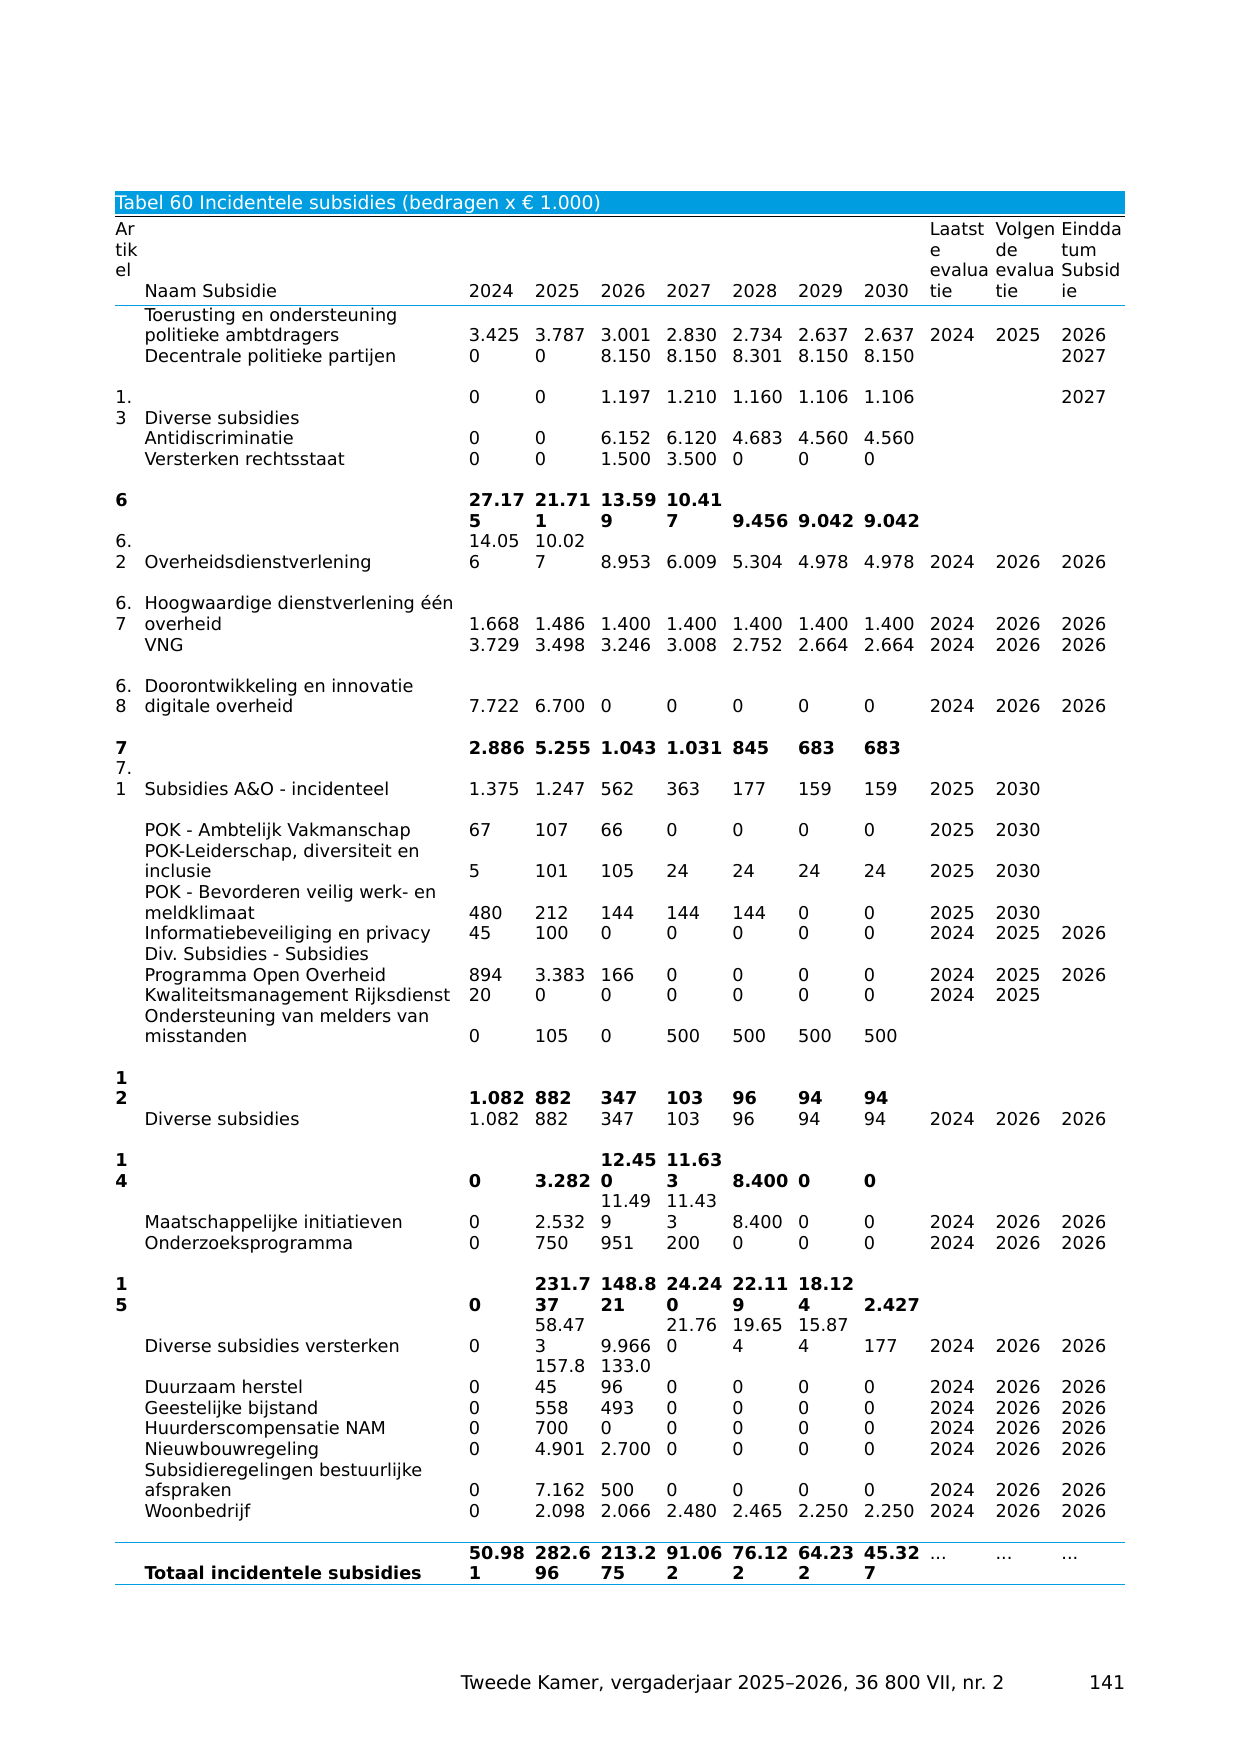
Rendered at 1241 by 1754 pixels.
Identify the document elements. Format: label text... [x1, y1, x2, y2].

table_cell [1058, 985, 1125, 1006]
table_cell 0 [861, 1398, 927, 1418]
table_cell 0 [466, 1418, 532, 1439]
table_cell 96 [729, 1068, 795, 1109]
table_cell 2026 [993, 593, 1058, 634]
table_cell 2026 [993, 1356, 1058, 1398]
table_cell 2024 [927, 676, 992, 717]
table_cell 1.400 [795, 593, 861, 634]
table_cell 14.056 [466, 531, 532, 573]
table_cell 94 [861, 1109, 927, 1129]
table_cell 2026 [993, 1191, 1058, 1233]
table_cell [598, 366, 663, 387]
table_cell [927, 490, 992, 531]
table_cell Antidiscriminatie [141, 428, 466, 449]
table_cell 24 [729, 841, 795, 882]
table_cell 2.637 [795, 306, 861, 346]
table_cell [1058, 758, 1125, 799]
table_cell 0 [795, 1233, 861, 1253]
table_cell 8.150 [598, 346, 663, 366]
table_cell 500 [598, 1460, 663, 1501]
table_cell 2.752 [729, 635, 795, 655]
table_cell 0 [795, 882, 861, 923]
table_cell 0 [729, 820, 795, 841]
table_cell 0 [663, 944, 729, 985]
table_cell 66 [598, 820, 663, 841]
table_cell [115, 428, 141, 449]
table_cell [993, 1130, 1058, 1150]
table_cell [141, 1130, 466, 1150]
table_cell [729, 1521, 795, 1542]
table_cell 894 [466, 944, 532, 985]
table_cell [861, 1253, 927, 1274]
table_cell [141, 1253, 466, 1274]
table_cell 9.042 [795, 490, 861, 531]
table_cell 24 [861, 841, 927, 882]
table_cell [993, 387, 1058, 428]
table_cell [115, 346, 141, 366]
table_cell 0 [729, 1233, 795, 1253]
table_cell Subsidies A&O - incidenteel [141, 758, 466, 799]
table_cell 0 [795, 1356, 861, 1398]
table_cell [1058, 841, 1125, 882]
table_cell [141, 470, 466, 490]
table_cell 2025 [927, 758, 992, 799]
table_cell 18.124 [795, 1274, 861, 1315]
table_cell 0 [795, 944, 861, 985]
table_cell 105 [532, 1006, 597, 1047]
table_cell [927, 655, 992, 676]
table_cell 0 [663, 1460, 729, 1501]
table_cell 50.981 [466, 1543, 532, 1584]
table_cell 12.450 [598, 1150, 663, 1191]
table_cell [115, 573, 141, 593]
table_cell Einddatum Subsidie [1058, 217, 1125, 304]
table_cell [141, 573, 466, 593]
table_cell 3.787 [532, 306, 597, 346]
table_cell 7.722 [466, 676, 532, 717]
table_cell 24 [795, 841, 861, 882]
table_cell 0 [466, 346, 532, 366]
table_cell 2024 [927, 1398, 992, 1418]
table_cell POK - Ambtelijk Vakmanschap [141, 820, 466, 841]
table_cell Nieuwbouwregeling [141, 1439, 466, 1459]
table_cell 5.255 [532, 738, 597, 758]
table_cell 0 [861, 820, 927, 841]
table_cell [141, 1068, 466, 1109]
table_cell [729, 717, 795, 738]
table_cell 2028 [729, 217, 795, 304]
table_cell 2026 [598, 217, 663, 304]
table_cell [466, 1047, 532, 1068]
table_cell 11.433 [663, 1191, 729, 1233]
table_cell 0 [466, 1006, 532, 1047]
table_cell 2026 [1058, 635, 1125, 655]
table_cell [115, 1047, 141, 1068]
table_cell 2024 [927, 1460, 992, 1501]
table_cell 2026 [1058, 1418, 1125, 1439]
table_cell 177 [861, 1315, 927, 1356]
table_cell [532, 366, 597, 387]
table_cell 6.009 [663, 531, 729, 573]
table_cell [729, 1253, 795, 1274]
table_cell 5.304 [729, 531, 795, 573]
table_cell 2026 [1058, 593, 1125, 634]
table_cell [993, 1521, 1058, 1542]
table_cell [729, 655, 795, 676]
table_cell [1058, 1150, 1125, 1191]
table_cell 0 [466, 1356, 532, 1398]
table_cell 750 [532, 1233, 597, 1253]
table_cell [663, 1253, 729, 1274]
table_cell Diverse subsidies [141, 387, 466, 428]
table_cell 2027 [663, 217, 729, 304]
table_cell [927, 717, 992, 738]
table_cell [141, 366, 466, 387]
table_cell 0 [729, 985, 795, 1006]
table_cell [795, 655, 861, 676]
table_cell Laatste evaluatie [927, 217, 992, 304]
table_cell 2026 [1058, 531, 1125, 573]
table_cell [115, 820, 141, 841]
table_cell [598, 655, 663, 676]
table_cell [729, 366, 795, 387]
table_cell 2.427 [861, 1274, 927, 1315]
table_cell [141, 490, 466, 531]
table_cell 200 [663, 1233, 729, 1253]
table_cell 6 [115, 490, 141, 531]
table_cell [466, 573, 532, 593]
table_cell 0 [466, 387, 532, 428]
table_cell 0 [861, 676, 927, 717]
table_cell [993, 800, 1058, 820]
table_cell [1058, 449, 1125, 469]
table_cell 1.210 [663, 387, 729, 428]
table_cell 0 [861, 449, 927, 469]
table_cell [1058, 1253, 1125, 1274]
table_cell 2027 [1058, 387, 1125, 428]
table_cell 0 [861, 923, 927, 944]
table_cell 0 [729, 449, 795, 469]
table_cell [795, 1047, 861, 1068]
table_cell [993, 1274, 1058, 1315]
table_cell [1058, 366, 1125, 387]
table_cell 347 [598, 1109, 663, 1129]
table_cell 212 [532, 882, 597, 923]
table_cell [532, 470, 597, 490]
table_cell 45 [466, 923, 532, 944]
table_cell 558 [532, 1398, 597, 1418]
table_cell [861, 470, 927, 490]
table_cell [532, 1047, 597, 1068]
table_cell 2029 [795, 217, 861, 304]
table_cell 94 [795, 1068, 861, 1109]
table_cell 1.400 [598, 593, 663, 634]
table_cell 7.1 [115, 758, 141, 799]
table_cell [141, 1150, 466, 1191]
table_cell [115, 1109, 141, 1129]
table_cell [115, 882, 141, 923]
table_cell 144 [729, 882, 795, 923]
table_cell 2024 [927, 593, 992, 634]
table_cell 8.953 [598, 531, 663, 573]
table_cell Versterken rechtsstaat [141, 449, 466, 469]
table_cell [115, 1501, 141, 1521]
table_cell [532, 655, 597, 676]
table_cell 0 [795, 449, 861, 469]
table_cell [795, 1130, 861, 1150]
table_cell [927, 1047, 992, 1068]
table_cell 0 [795, 820, 861, 841]
table_cell [795, 717, 861, 738]
table_cell [729, 1047, 795, 1068]
table_cell 0 [861, 1356, 927, 1398]
table_cell [927, 428, 992, 449]
table_cell 0 [861, 1418, 927, 1439]
table_cell 2.250 [795, 1501, 861, 1521]
table_cell 94 [861, 1068, 927, 1109]
table_cell 0 [466, 1150, 532, 1191]
table_cell [598, 470, 663, 490]
table_cell [1058, 1047, 1125, 1068]
table_cell 6.152 [598, 428, 663, 449]
table_cell 882 [532, 1109, 597, 1129]
table_cell [115, 1460, 141, 1501]
table_cell 1.400 [663, 593, 729, 634]
table_cell 2.664 [861, 635, 927, 655]
table_cell Duurzaam herstel [141, 1356, 466, 1398]
table_cell 2026 [993, 1109, 1058, 1129]
table_cell 951 [598, 1233, 663, 1253]
table_cell ... [1058, 1543, 1125, 1584]
table_cell 100 [532, 923, 597, 944]
table_cell [927, 346, 992, 366]
table_cell 500 [663, 1006, 729, 1047]
table_cell 21.760 [663, 1315, 729, 1356]
table_cell 24 [663, 841, 729, 882]
table_cell [993, 470, 1058, 490]
table_cell 2026 [993, 676, 1058, 717]
table_cell [466, 1130, 532, 1150]
table_cell 0 [532, 428, 597, 449]
table_cell 64.232 [795, 1543, 861, 1584]
table_cell 0 [795, 676, 861, 717]
table_cell [115, 1006, 141, 1047]
table_cell 107 [532, 820, 597, 841]
table_cell 159 [795, 758, 861, 799]
table_cell 2024 [927, 1233, 992, 1253]
table_cell 8.150 [861, 346, 927, 366]
table_cell [1058, 655, 1125, 676]
table_cell 0 [532, 387, 597, 428]
table_cell [663, 655, 729, 676]
table_cell 103 [663, 1068, 729, 1109]
table_cell Ondersteuning van melders van misstanden [141, 1006, 466, 1047]
table_cell 14 [115, 1150, 141, 1191]
table_cell 4.683 [729, 428, 795, 449]
table_cell 1.668 [466, 593, 532, 634]
table_cell 1.197 [598, 387, 663, 428]
table_cell 22.119 [729, 1274, 795, 1315]
table_cell 231.737 [532, 1274, 597, 1315]
table_cell 0 [663, 985, 729, 1006]
table_cell [663, 800, 729, 820]
table_cell 213.275 [598, 1543, 663, 1584]
table_cell [598, 1253, 663, 1274]
table_cell [532, 573, 597, 593]
table_cell [532, 1253, 597, 1274]
table_cell 2026 [993, 531, 1058, 573]
table_cell [993, 1047, 1058, 1068]
table_cell 2024 [927, 944, 992, 985]
table_cell 0 [598, 985, 663, 1006]
table_cell [993, 1068, 1058, 1109]
table_cell [1058, 1130, 1125, 1150]
table_cell 2.637 [861, 306, 927, 346]
table_cell Decentrale politieke partijen [141, 346, 466, 366]
table_cell 0 [729, 676, 795, 717]
table_cell 0 [861, 985, 927, 1006]
table_cell [466, 655, 532, 676]
table_cell 0 [861, 1460, 927, 1501]
table_cell 2025 [993, 944, 1058, 985]
table_cell 1.031 [663, 738, 729, 758]
table_cell 2024 [927, 1501, 992, 1521]
table_cell Diverse subsidies versterken [141, 1315, 466, 1356]
table_cell Hoogwaardige dienstverlening één overheid [141, 593, 466, 634]
table_cell 3.500 [663, 449, 729, 469]
table_cell 1.082 [466, 1109, 532, 1129]
table_cell 2025 [927, 820, 992, 841]
table_cell 13.599 [598, 490, 663, 531]
table_cell 0 [729, 944, 795, 985]
table_cell 1.082 [466, 1068, 532, 1109]
table_cell [993, 573, 1058, 593]
table_cell 159 [861, 758, 927, 799]
table_cell 8.150 [663, 346, 729, 366]
table_cell 0 [598, 676, 663, 717]
table_cell [466, 1521, 532, 1542]
table_cell [115, 635, 141, 655]
table_cell 2.664 [795, 635, 861, 655]
table_cell [115, 1191, 141, 1233]
table_cell 7 [115, 738, 141, 758]
table_cell [115, 841, 141, 882]
table_cell 1.486 [532, 593, 597, 634]
table_cell [532, 1130, 597, 1150]
table_cell 0 [729, 1418, 795, 1439]
table_cell 15 [115, 1274, 141, 1315]
table_cell 0 [532, 449, 597, 469]
table_cell [115, 449, 141, 469]
table_cell [993, 346, 1058, 366]
table_cell POK - Bevorderen veilig werk- en meldklimaat [141, 882, 466, 923]
table_cell ... [927, 1543, 992, 1584]
table_cell [663, 717, 729, 738]
table_cell 4.978 [795, 531, 861, 573]
table_cell [141, 655, 466, 676]
table_cell [466, 800, 532, 820]
table_cell Kwaliteitsmanagement Rijksdienst [141, 985, 466, 1006]
table_cell 2025 [927, 841, 992, 882]
table_cell 0 [466, 1274, 532, 1315]
table_cell Geestelijke bijstand [141, 1398, 466, 1418]
table_cell 58.473 [532, 1315, 597, 1356]
table_cell [927, 1068, 992, 1109]
table_cell 493 [598, 1398, 663, 1418]
table_cell 5 [466, 841, 532, 882]
table_cell 2025 [993, 985, 1058, 1006]
table_cell [729, 1130, 795, 1150]
table_cell 0 [795, 1439, 861, 1459]
table_cell 1.400 [861, 593, 927, 634]
table_cell 0 [861, 1233, 927, 1253]
table_cell 8.400 [729, 1150, 795, 1191]
table_cell [115, 1356, 141, 1398]
table_cell 0 [795, 1191, 861, 1233]
table_cell 0 [663, 1398, 729, 1418]
table_cell [663, 1521, 729, 1542]
table_cell 0 [466, 1191, 532, 1233]
table_cell [1058, 490, 1125, 531]
table_cell [861, 1047, 927, 1068]
table_cell 0 [663, 1356, 729, 1398]
table_cell [861, 573, 927, 593]
table_cell [115, 655, 141, 676]
table_cell 2025 [993, 306, 1058, 346]
table_cell [861, 655, 927, 676]
table_cell [993, 490, 1058, 531]
table_cell 20 [466, 985, 532, 1006]
table_cell Naam Subsidie [141, 217, 466, 304]
table_cell 8.150 [795, 346, 861, 366]
table_cell 0 [861, 944, 927, 985]
table_cell [1058, 470, 1125, 490]
table_cell [927, 1130, 992, 1150]
table_cell 2026 [1058, 1109, 1125, 1129]
table_cell 2025 [532, 217, 597, 304]
table_cell 0 [861, 1150, 927, 1191]
table_cell [663, 1130, 729, 1150]
table_cell 2026 [1058, 676, 1125, 717]
table_cell 0 [861, 1439, 927, 1459]
table_cell 683 [861, 738, 927, 758]
table_cell 0 [795, 1150, 861, 1191]
table_cell [115, 1418, 141, 1439]
table_cell Subsidieregelingen bestuurlijke afspraken [141, 1460, 466, 1501]
table_cell 9.042 [861, 490, 927, 531]
table_cell Totaal incidentele subsidies [141, 1543, 466, 1584]
table_cell 96 [729, 1109, 795, 1129]
table_cell 2026 [993, 1398, 1058, 1418]
table_cell [993, 1150, 1058, 1191]
table_cell 0 [663, 676, 729, 717]
table_cell [115, 1439, 141, 1459]
table_cell 2026 [993, 1460, 1058, 1501]
table_cell [795, 800, 861, 820]
table_cell Diverse subsidies [141, 1109, 466, 1129]
table_cell [115, 366, 141, 387]
table_cell 166 [598, 944, 663, 985]
table_cell [532, 800, 597, 820]
table_cell 2026 [993, 1233, 1058, 1253]
table_cell [115, 800, 141, 820]
table_cell 0 [466, 1501, 532, 1521]
table_cell 2025 [993, 923, 1058, 944]
table_cell 683 [795, 738, 861, 758]
table_cell 12 [115, 1068, 141, 1109]
table_cell 1.106 [861, 387, 927, 428]
table_cell 94 [795, 1109, 861, 1129]
table_cell Volgende evaluatie [993, 217, 1058, 304]
table_cell [532, 1521, 597, 1542]
table_cell 0 [663, 923, 729, 944]
table_cell 700 [532, 1418, 597, 1439]
table_cell ... [993, 1543, 1058, 1584]
table_cell [663, 1047, 729, 1068]
table_cell [795, 366, 861, 387]
table_cell [927, 470, 992, 490]
table_cell 363 [663, 758, 729, 799]
table_cell 3.729 [466, 635, 532, 655]
table_cell 3.498 [532, 635, 597, 655]
table_cell 1.3 [115, 387, 141, 428]
table_cell [598, 573, 663, 593]
table_cell [927, 366, 992, 387]
table_cell 76.122 [729, 1543, 795, 1584]
table_cell [993, 1006, 1058, 1047]
table_cell 562 [598, 758, 663, 799]
table_cell [466, 1253, 532, 1274]
table_cell 2026 [1058, 923, 1125, 944]
table_cell 500 [795, 1006, 861, 1047]
table_cell [993, 655, 1058, 676]
table_cell [141, 1274, 466, 1315]
table_cell 157.845 [532, 1356, 597, 1398]
table_cell 500 [729, 1006, 795, 1047]
table_cell [115, 1315, 141, 1356]
table_cell 1.247 [532, 758, 597, 799]
table_cell [598, 1521, 663, 1542]
table_cell 2026 [1058, 1233, 1125, 1253]
table_cell [927, 449, 992, 469]
table_cell [927, 1521, 992, 1542]
table_cell [1058, 1521, 1125, 1542]
table_cell 2.886 [466, 738, 532, 758]
table_cell [993, 1253, 1058, 1274]
table_cell 0 [861, 882, 927, 923]
table_cell 2.066 [598, 1501, 663, 1521]
table_cell [141, 1521, 466, 1542]
table_cell 6.700 [532, 676, 597, 717]
table_cell [466, 717, 532, 738]
table_cell [466, 470, 532, 490]
table_cell 0 [466, 1398, 532, 1418]
table_cell [1058, 882, 1125, 923]
table_cell 882 [532, 1068, 597, 1109]
table_cell POK-Leiderschap, diversiteit en inclusie [141, 841, 466, 882]
table_cell Div. Subsidies - Subsidies Programma Open Overheid [141, 944, 466, 985]
table_cell 9.966 [598, 1315, 663, 1356]
table_cell 2024 [927, 1418, 992, 1439]
table_cell [927, 1006, 992, 1047]
table_cell 21.711 [532, 490, 597, 531]
table_cell [1058, 1068, 1125, 1109]
table_cell [993, 428, 1058, 449]
table_cell 0 [466, 428, 532, 449]
table_cell 19.654 [729, 1315, 795, 1356]
table_cell [729, 573, 795, 593]
table_cell 0 [795, 1460, 861, 1501]
table_cell 0 [729, 1460, 795, 1501]
table_cell 2030 [993, 882, 1058, 923]
table_cell [466, 366, 532, 387]
table_cell [1058, 800, 1125, 820]
table_cell [115, 944, 141, 985]
table_cell 2026 [1058, 1439, 1125, 1459]
table_cell 2.250 [861, 1501, 927, 1521]
table_cell [141, 1047, 466, 1068]
table_cell [861, 366, 927, 387]
table_cell [598, 717, 663, 738]
table_cell 0 [598, 1006, 663, 1047]
table_cell [861, 1521, 927, 1542]
table_cell 2.734 [729, 306, 795, 346]
table_cell 0 [663, 1418, 729, 1439]
table_cell [861, 800, 927, 820]
table_cell 2027 [1058, 346, 1125, 366]
table_cell 0 [729, 923, 795, 944]
table_cell 3.425 [466, 306, 532, 346]
table_cell 2026 [993, 1501, 1058, 1521]
table_cell 0 [861, 1191, 927, 1233]
table_cell [795, 470, 861, 490]
table_cell 11.499 [598, 1191, 663, 1233]
table_cell 4.978 [861, 531, 927, 573]
table_cell 2024 [927, 1356, 992, 1398]
table_cell 8.301 [729, 346, 795, 366]
table_cell 9.456 [729, 490, 795, 531]
table_cell 0 [795, 985, 861, 1006]
table_cell [1058, 573, 1125, 593]
table_cell [663, 470, 729, 490]
table_cell 2.700 [598, 1439, 663, 1459]
table_cell [795, 573, 861, 593]
table_cell 8.400 [729, 1191, 795, 1233]
table_cell 133.096 [598, 1356, 663, 1398]
table_cell [927, 1274, 992, 1315]
table_cell Maatschappelijke initiatieven [141, 1191, 466, 1233]
table_cell Toerusting en ondersteuning politieke ambtdragers [141, 306, 466, 346]
table_cell [115, 1543, 141, 1584]
table_cell 144 [663, 882, 729, 923]
table_cell [141, 738, 466, 758]
table_cell 845 [729, 738, 795, 758]
table_cell 101 [532, 841, 597, 882]
table_cell 1.160 [729, 387, 795, 428]
table_cell 15.874 [795, 1315, 861, 1356]
table_cell [115, 1233, 141, 1253]
table_cell 3.383 [532, 944, 597, 985]
table_cell 2024 [927, 1109, 992, 1129]
table_cell 2026 [1058, 1460, 1125, 1501]
table_cell [115, 470, 141, 490]
table_cell 3.008 [663, 635, 729, 655]
table_cell 10.417 [663, 490, 729, 531]
table_cell 0 [663, 820, 729, 841]
table_cell [993, 449, 1058, 469]
table_cell 2024 [927, 306, 992, 346]
table_cell [927, 573, 992, 593]
table_cell 2026 [1058, 1315, 1125, 1356]
table_cell 0 [729, 1398, 795, 1418]
table_cell 67 [466, 820, 532, 841]
table_cell 2026 [993, 1418, 1058, 1439]
table_cell [927, 1253, 992, 1274]
table_cell 1.043 [598, 738, 663, 758]
table_cell 0 [466, 1315, 532, 1356]
table_cell 2026 [993, 1315, 1058, 1356]
table_cell 0 [598, 1418, 663, 1439]
table_cell Doorontwikkeling en innovatie digitale overheid [141, 676, 466, 717]
table_cell 2.465 [729, 1501, 795, 1521]
table_cell 3.246 [598, 635, 663, 655]
table_cell Onderzoeksprogramma [141, 1233, 466, 1253]
table_cell 1.106 [795, 387, 861, 428]
table_cell 2024 [466, 217, 532, 304]
table_cell [115, 1130, 141, 1150]
table_cell 0 [466, 1233, 532, 1253]
table_cell 2025 [927, 882, 992, 923]
table_cell [927, 738, 992, 758]
table_cell Woonbedrijf [141, 1501, 466, 1521]
table_cell 500 [861, 1006, 927, 1047]
table_cell [598, 1130, 663, 1150]
table_cell [141, 800, 466, 820]
table_cell 0 [466, 1439, 532, 1459]
table_cell 6.8 [115, 676, 141, 717]
table_cell [115, 1398, 141, 1418]
table_cell 2024 [927, 923, 992, 944]
table_cell 0 [532, 346, 597, 366]
table_cell 2030 [993, 841, 1058, 882]
table_cell [993, 717, 1058, 738]
table_cell 177 [729, 758, 795, 799]
table_cell 2026 [1058, 1501, 1125, 1521]
table_cell 148.821 [598, 1274, 663, 1315]
table_cell 24.240 [663, 1274, 729, 1315]
table_cell 3.001 [598, 306, 663, 346]
table_cell [1058, 717, 1125, 738]
table_cell [1058, 1274, 1125, 1315]
table_cell 0 [466, 449, 532, 469]
table_cell [598, 800, 663, 820]
table_cell [1058, 738, 1125, 758]
table_cell Artikel [115, 217, 141, 304]
table_cell 282.696 [532, 1543, 597, 1584]
table_cell Huurderscompensatie NAM [141, 1418, 466, 1439]
table_cell [927, 800, 992, 820]
table_cell 4.901 [532, 1439, 597, 1459]
table_cell 2024 [927, 1439, 992, 1459]
table_cell 144 [598, 882, 663, 923]
table_cell 103 [663, 1109, 729, 1129]
table_cell 2030 [861, 217, 927, 304]
table_cell [927, 1150, 992, 1191]
table_cell 3.282 [532, 1150, 597, 1191]
table_cell [115, 985, 141, 1006]
table_cell 2024 [927, 531, 992, 573]
table_cell 2024 [927, 985, 992, 1006]
table_cell [115, 306, 141, 346]
table_cell 0 [598, 923, 663, 944]
table_cell 2026 [1058, 306, 1125, 346]
table_cell [115, 717, 141, 738]
table_cell 2.532 [532, 1191, 597, 1233]
table_cell VNG [141, 635, 466, 655]
table_cell 0 [795, 923, 861, 944]
table_cell 2026 [1058, 1398, 1125, 1418]
table_cell 4.560 [861, 428, 927, 449]
table_cell 2024 [927, 1191, 992, 1233]
table_cell [1058, 1006, 1125, 1047]
table_cell [993, 738, 1058, 758]
table_cell [729, 800, 795, 820]
table_cell 6.7 [115, 593, 141, 634]
table_cell 0 [729, 1356, 795, 1398]
table_cell 2026 [1058, 1191, 1125, 1233]
table_cell 2026 [1058, 1356, 1125, 1398]
table_cell 0 [795, 1398, 861, 1418]
table_cell 2026 [993, 1439, 1058, 1459]
table_cell [663, 366, 729, 387]
table_cell 347 [598, 1068, 663, 1109]
table_cell 2.098 [532, 1501, 597, 1521]
table_cell [729, 470, 795, 490]
table_cell 2030 [993, 758, 1058, 799]
table_cell 2026 [993, 635, 1058, 655]
table_cell [115, 1253, 141, 1274]
table_cell 0 [532, 985, 597, 1006]
table_cell 2030 [993, 820, 1058, 841]
table_cell [795, 1521, 861, 1542]
table_cell 11.633 [663, 1150, 729, 1191]
table_cell 6.120 [663, 428, 729, 449]
table_cell 1.375 [466, 758, 532, 799]
table_cell [115, 1521, 141, 1542]
table_cell 6.2 [115, 531, 141, 573]
table_cell 0 [729, 1439, 795, 1459]
table_cell 1.500 [598, 449, 663, 469]
table_cell 2.830 [663, 306, 729, 346]
table_cell [663, 573, 729, 593]
table_cell 2026 [1058, 944, 1125, 985]
table_cell [927, 387, 992, 428]
table_cell 27.175 [466, 490, 532, 531]
table_cell [598, 1047, 663, 1068]
table_cell [861, 717, 927, 738]
table_cell [795, 1253, 861, 1274]
table_cell 4.560 [795, 428, 861, 449]
table_cell 1.400 [729, 593, 795, 634]
table_cell 0 [663, 1439, 729, 1459]
table_cell 10.027 [532, 531, 597, 573]
table_cell Overheidsdienstverlening [141, 531, 466, 573]
table_cell 45.327 [861, 1543, 927, 1584]
table_cell 0 [795, 1418, 861, 1439]
table_cell 480 [466, 882, 532, 923]
table_cell 7.162 [532, 1460, 597, 1501]
table_cell [115, 923, 141, 944]
table_cell 2024 [927, 1315, 992, 1356]
table_cell [993, 366, 1058, 387]
table_cell [1058, 820, 1125, 841]
table_cell 91.062 [663, 1543, 729, 1584]
table_cell 0 [466, 1460, 532, 1501]
table_cell [532, 717, 597, 738]
table_cell [861, 1130, 927, 1150]
table_cell 2024 [927, 635, 992, 655]
table_cell [141, 717, 466, 738]
table_cell [1058, 428, 1125, 449]
table_cell 105 [598, 841, 663, 882]
table_cell 2.480 [663, 1501, 729, 1521]
table_cell Informatiebeveiliging en privacy [141, 923, 466, 944]
